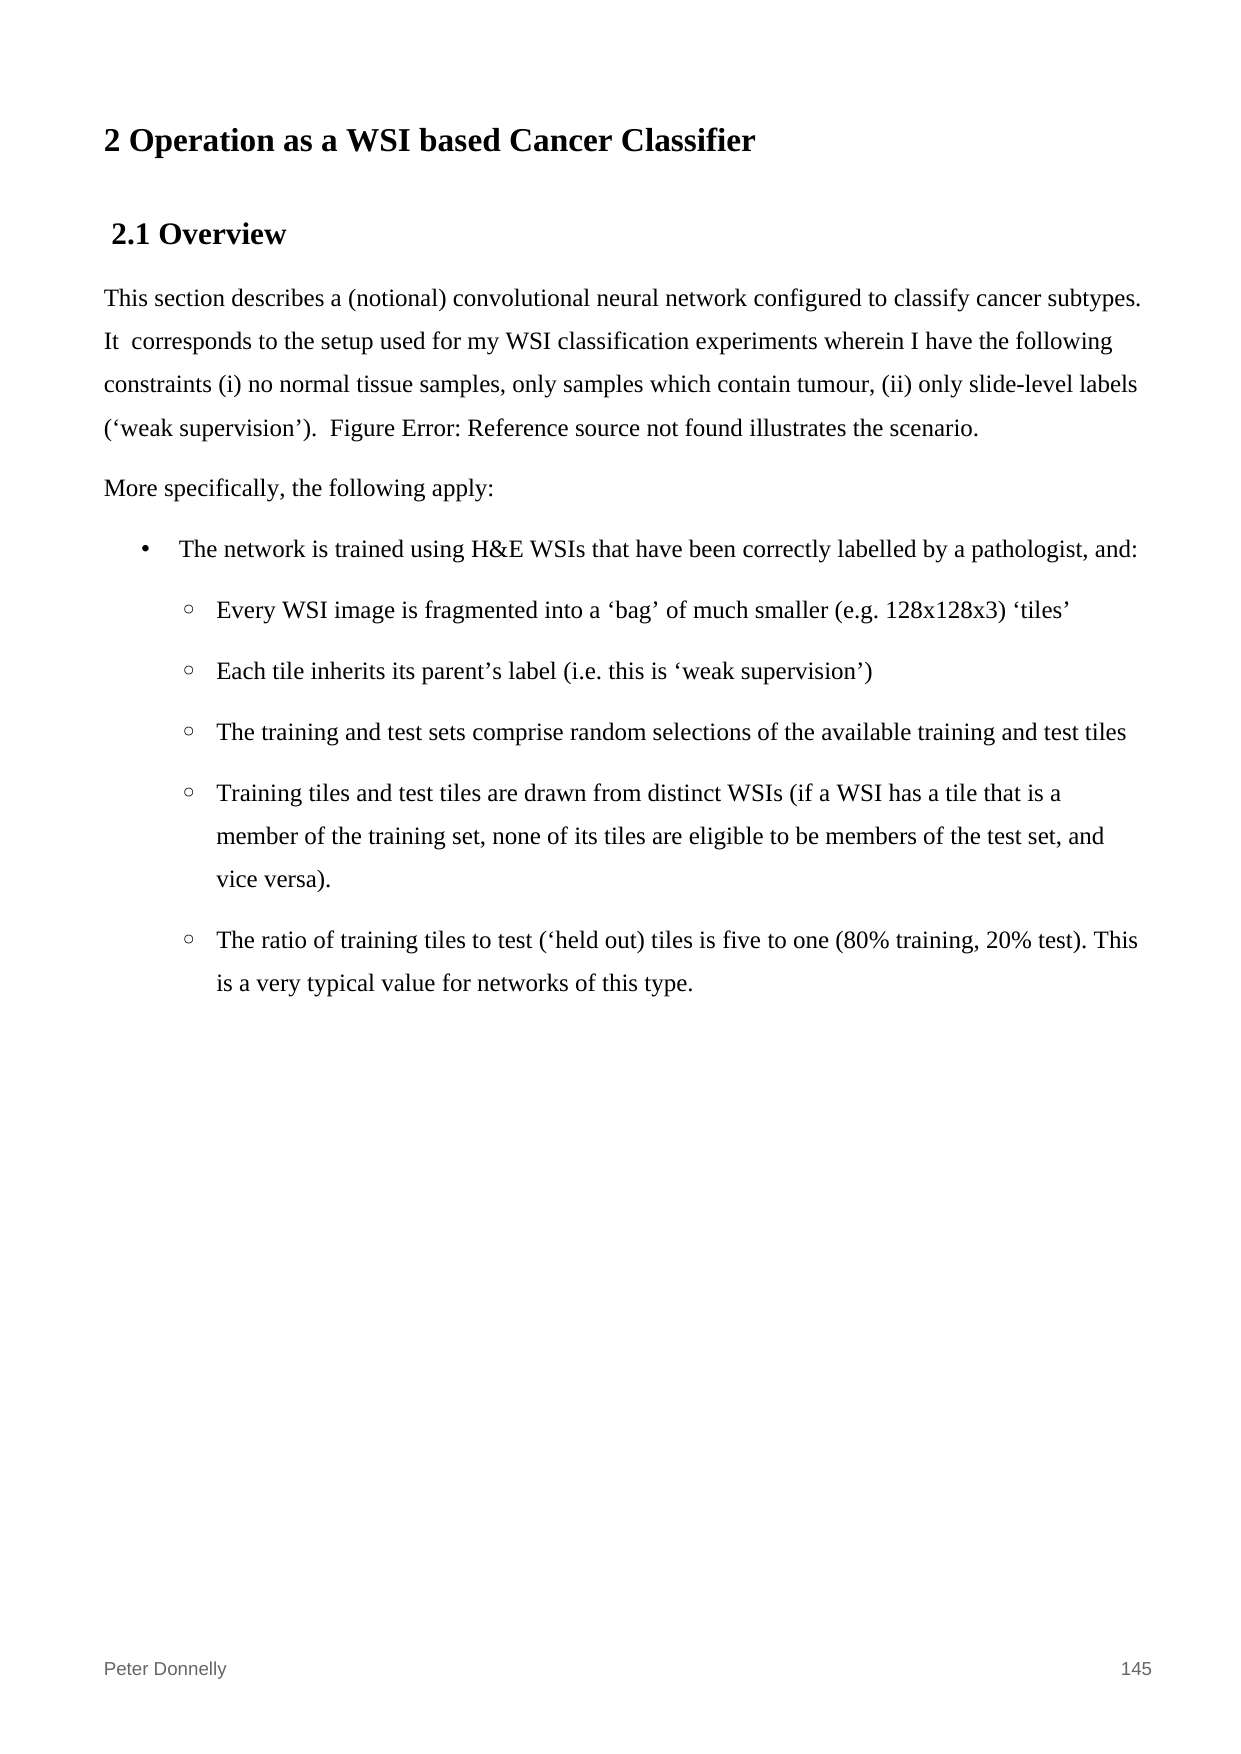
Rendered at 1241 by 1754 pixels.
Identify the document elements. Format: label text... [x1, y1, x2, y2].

text More specifically, the following apply: [103, 473, 1146, 502]
list Training tiles and test tiles are drawn from distinct WSIs (if a WSI has a tile that is a member of the training set, none of its tiles are eligible to be members of the test set, and vice versa). [178, 778, 1146, 893]
list Every WSI image is fragmented into a ‘bag’ of much smaller (e.g. 128x128x3) ‘tiles’ [178, 595, 1146, 624]
list Each tile inherits its parent’s label (i.e. this is ‘weak supervision’) [178, 656, 1146, 685]
list The network is trained using H&E WSIs that have been correctly labelled by a pathologist, and: [141, 534, 1146, 563]
subtitle Overview [103, 215, 1146, 251]
list The ratio of training tiles to test (‘held out) tiles is five to one (80% training, 20% test). This is a very typical value for networks of this type. [178, 925, 1146, 997]
text This section describes a (notional) convolutional neural network configured to classify cancer subtypes. It corresponds to the setup used for my WSI classification experiments wherein I have the following constraints (i) no normal tissue samples, only samples which contain tumour, (ii) only slide-level labels (‘weak supervision’). Figure Error: Reference source not found illustrates the scenario. [103, 283, 1146, 441]
list The training and test sets comprise random selections of the available training and test tiles [178, 717, 1146, 746]
subtitle Operation as a WSI based Cancer Classifier [103, 120, 1146, 158]
